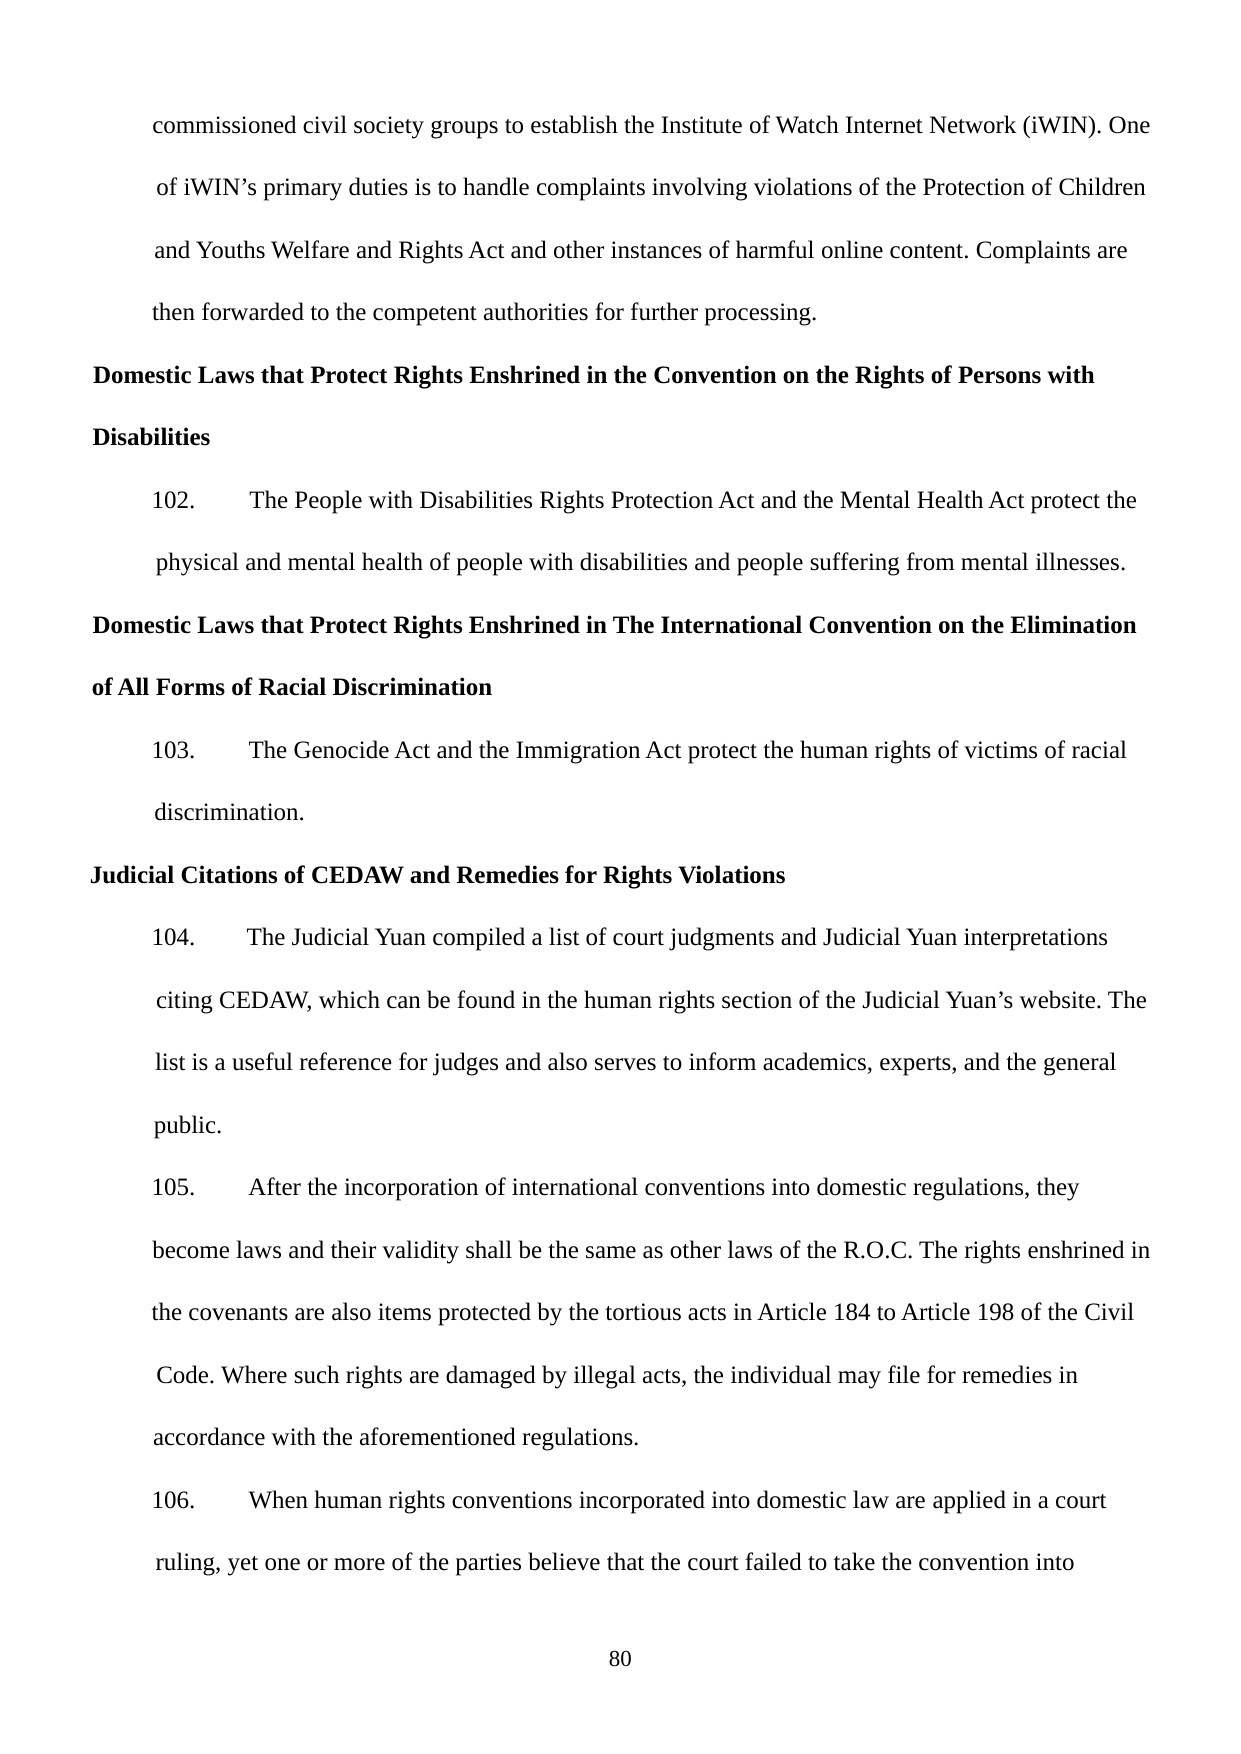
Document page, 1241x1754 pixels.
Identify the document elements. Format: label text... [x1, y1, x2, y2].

list After the incorporation of international conventions into domestic regulations, they become laws and their validity shall be the same as other laws of the R.O.C. The rights enshrined in the covenants are also items protected by the tortious acts in Article 184 to Article 198 of the Civil Code. Where such rights are damaged by illegal acts, the individual may file for remedies in accordance with the aforementioned regulations. [142, 1145, 1151, 1458]
list The Genocide Act and the Immigration Act protect the human rights of victims of racial discrimination. [142, 708, 1151, 833]
list The Judicial Yuan compiled a list of court judgments and Judicial Yuan interpretations citing CEDAW, which can be found in the human rights section of the Judicial Yuan’s website. The list is a useful reference for judges and also serves to inform academics, experts, and the general public. [142, 895, 1151, 1145]
list When human rights conventions incorporated into domestic law are applied in a court ruling, yet one or more of the parties believe that the court failed to take the convention into [142, 1458, 1151, 1583]
list The People with Disabilities Rights Protection Act and the Mental Health Act protect the physical and mental health of people with disabilities and people suffering from mental illnesses. [142, 458, 1151, 583]
subtitle Judicial Citations of CEDAW and Remedies for Rights Violations [89, 833, 1151, 895]
list commissioned civil society groups to establish the Institute of Watch Internet Network (iWIN). One of iWIN’s primary duties is to handle complaints involving violations of the Protection of Children and Youths Welfare and Rights Act and other instances of harmful online content. Complaints are then forwarded to the competent authorities for further processing. [142, 83, 1151, 333]
subtitle Domestic Laws that Protect Rights Enshrined in The International Convention on the Elimination of All Forms of Racial Discrimination [89, 583, 1151, 708]
subtitle Domestic Laws that Protect Rights Enshrined in the Convention on the Rights of Persons with Disabilities [89, 333, 1151, 458]
